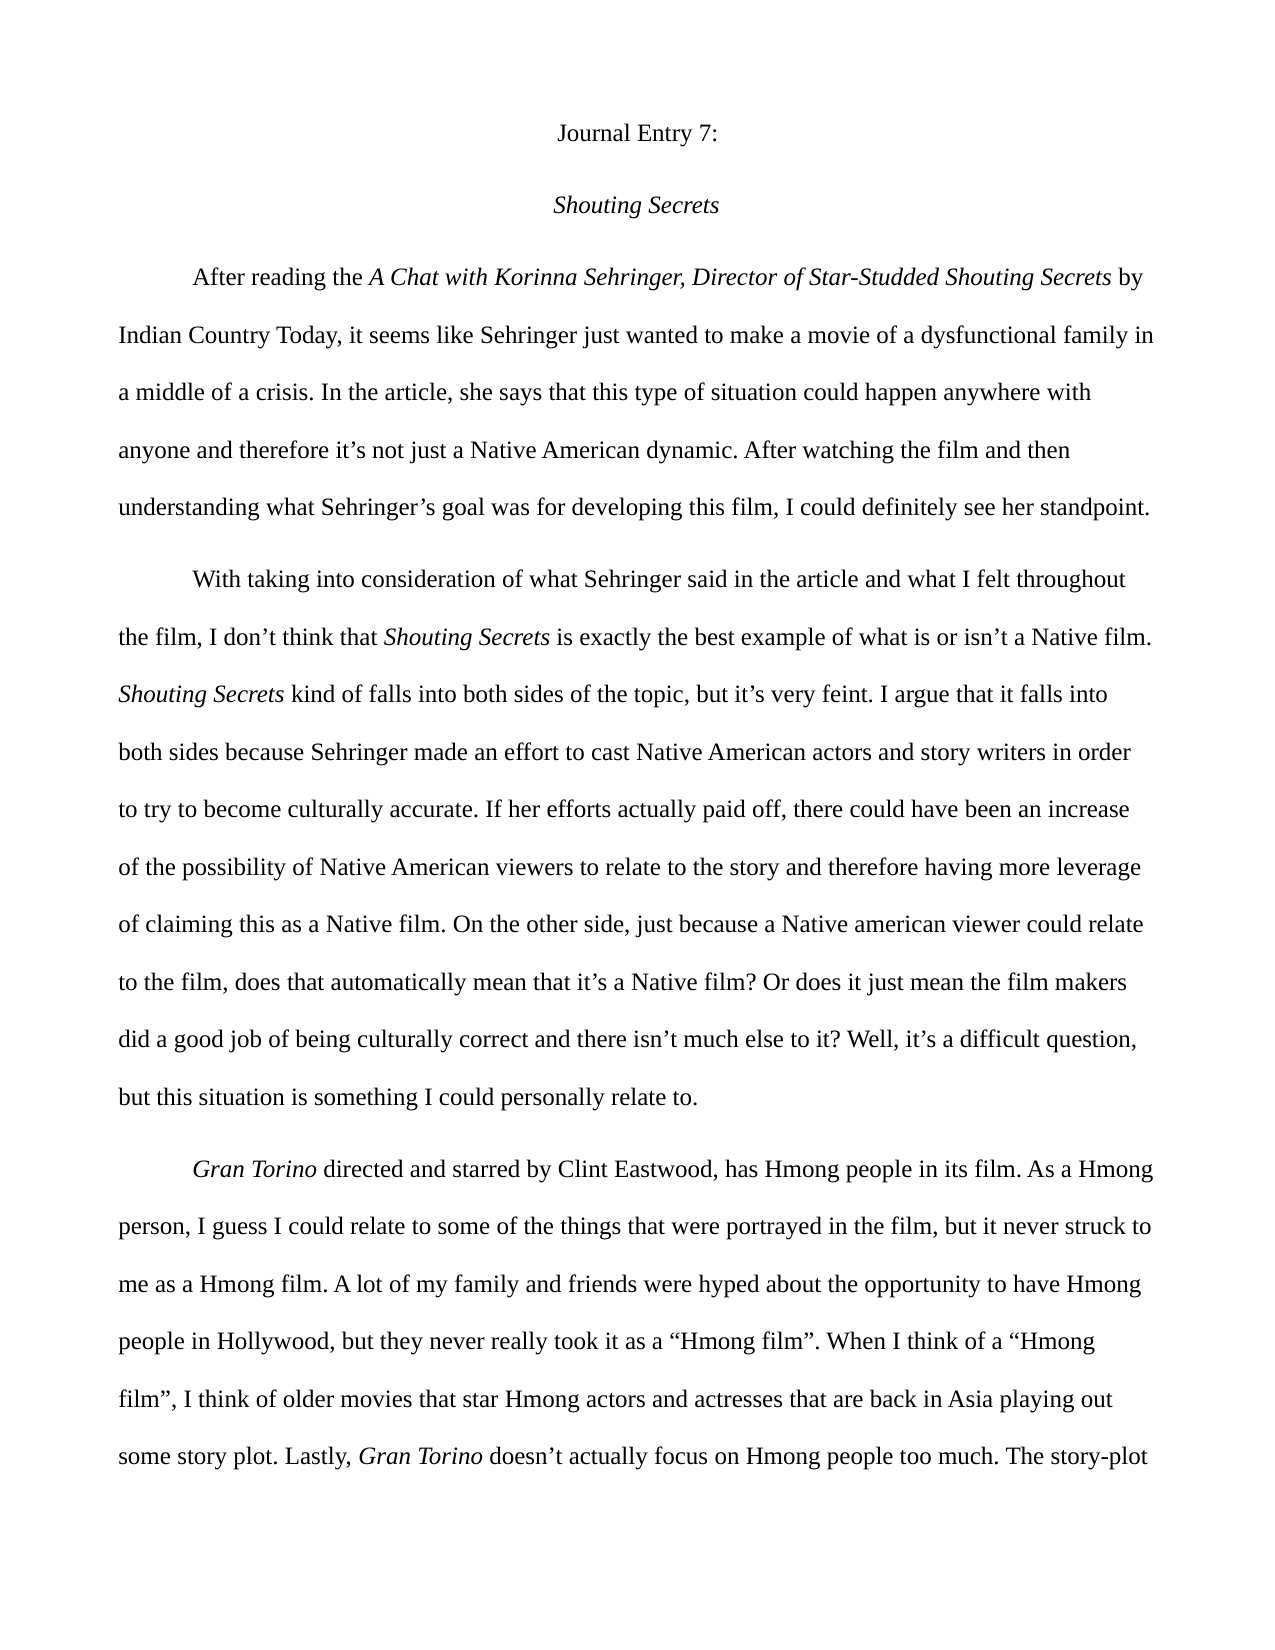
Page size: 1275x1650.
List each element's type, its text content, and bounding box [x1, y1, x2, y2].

text After reading the A Chat with Korinna Sehringer, Director of Star-Studded Shouting Secrets by Indian Country Today, it seems like Sehringer just wanted to make a movie of a dysfunctional family in a middle of a crisis. In the article, she says that this type of situation could happen anywhere with anyone and therefore it’s not just a Native American dynamic. After watching the film and then understanding what Sehringer’s goal was for developing this film, I could definitely see her standpoint. [118, 262, 1157, 521]
text Journal Entry 7: [118, 118, 1157, 147]
text Gran Torino directed and starred by Clint Eastwood, has Hmong people in its film. As a Hmong person, I guess I could relate to some of the things that were portrayed in the film, but it never struck to me as a Hmong film. A lot of my family and friends were hyped about the opportunity to have Hmong people in Hollywood, but they never really took it as a “Hmong film”. When I think of a “Hmong film”, I think of older movies that star Hmong actors and actresses that are back in Asia playing out some story plot. Lastly, Gran Torino doesn’t actually focus on Hmong people too much. The story-plot [118, 1154, 1157, 1470]
text Shouting Secrets [118, 190, 1157, 219]
text With taking into consideration of what Sehringer said in the article and what I felt throughout the film, I don’t think that Shouting Secrets is exactly the best example of what is or isn’t a Native film. Shouting Secrets kind of falls into both sides of the topic, but it’s very feint. I argue that it falls into both sides because Sehringer made an effort to cast Native American actors and story writers in order to try to become culturally accurate. If her efforts actually paid off, there could have been an increase of the possibility of Native American viewers to relate to the story and therefore having more leverage of claiming this as a Native film. On the other side, just because a Native american viewer could relate to the film, does that automatically mean that it’s a Native film? Or does it just mean the film makers did a good job of being culturally correct and there isn’t much else to it? Well, it’s a difficult question, but this situation is something I could personally relate to. [118, 564, 1157, 1111]
